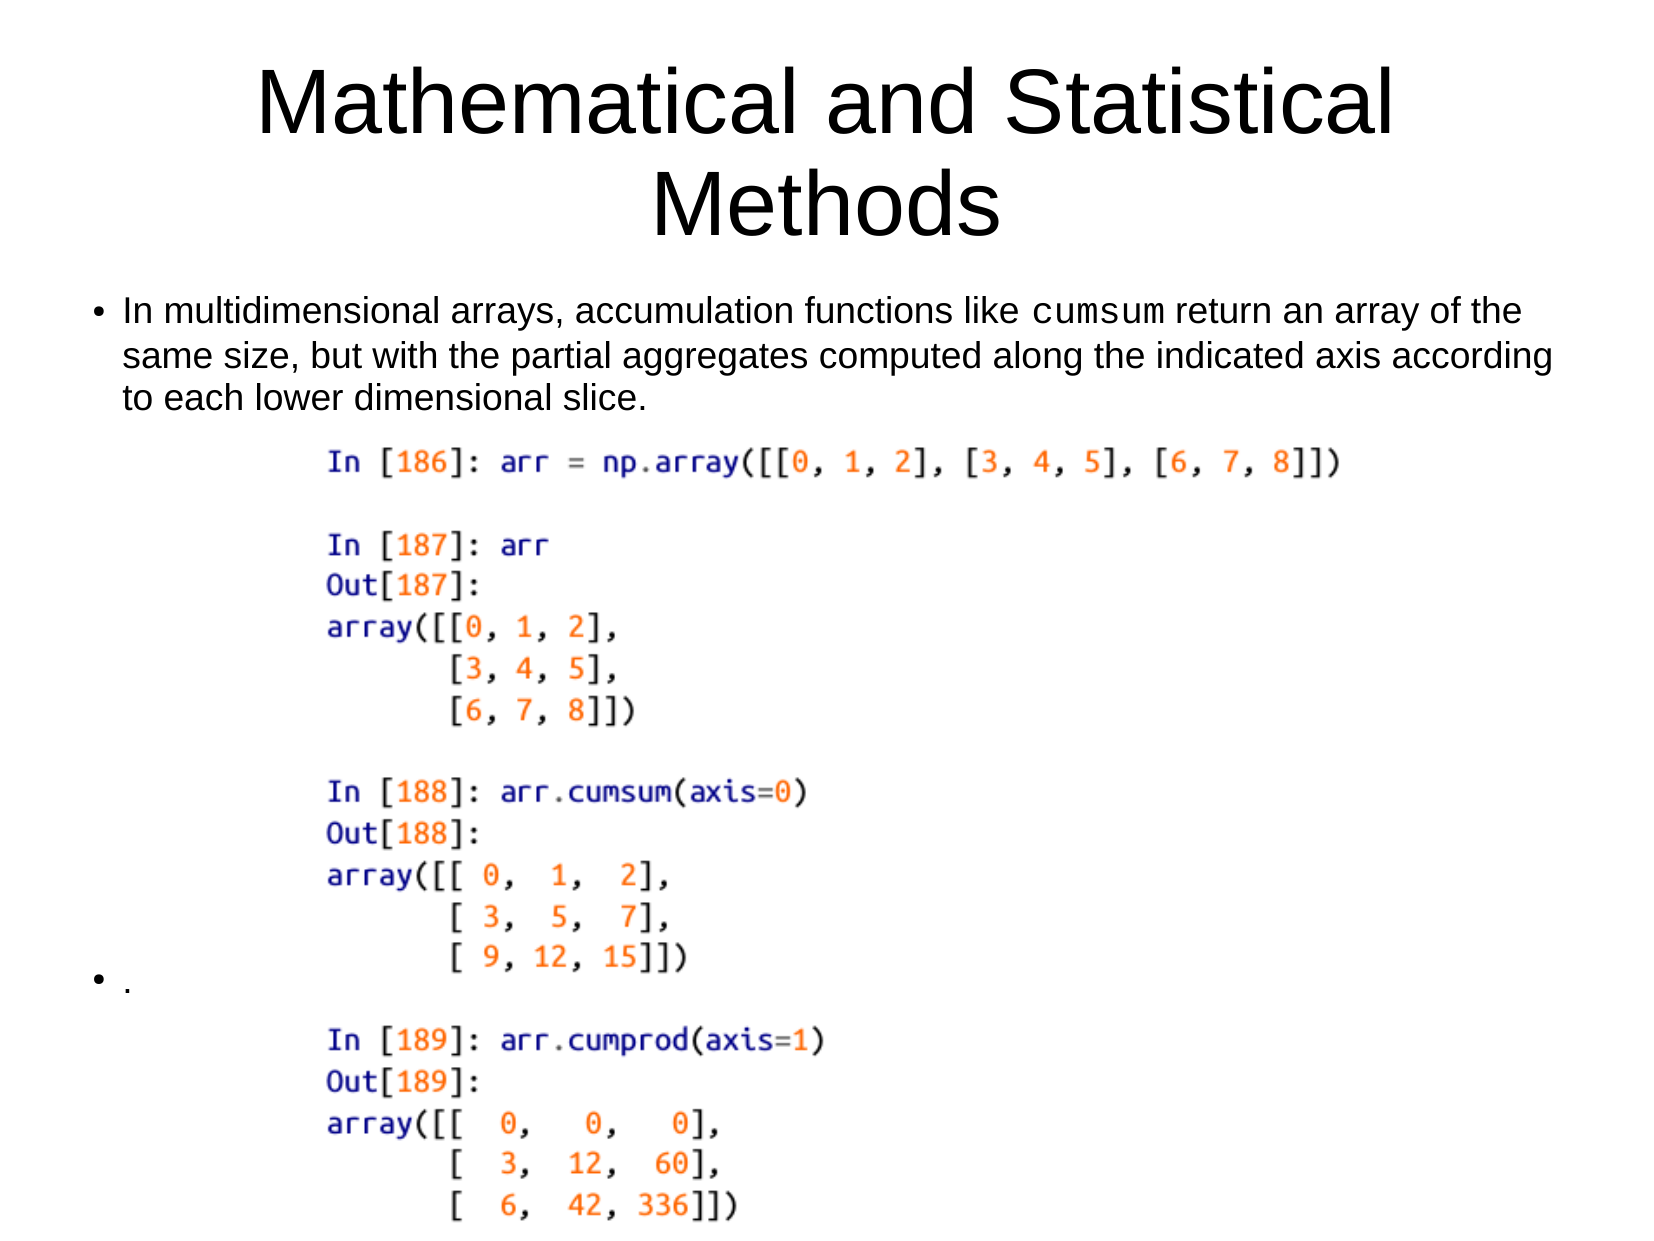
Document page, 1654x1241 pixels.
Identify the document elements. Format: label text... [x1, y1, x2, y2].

list In multidimensional arrays, accumulation functions like cumsum return an array of the same size, but with the partial aggregates computed along the indicated axis according to each lower dimensional slice. . [82, 290, 1571, 1010]
title Mathematical and Statistical Methods [82, 49, 1571, 257]
picture [325, 441, 1346, 1238]
